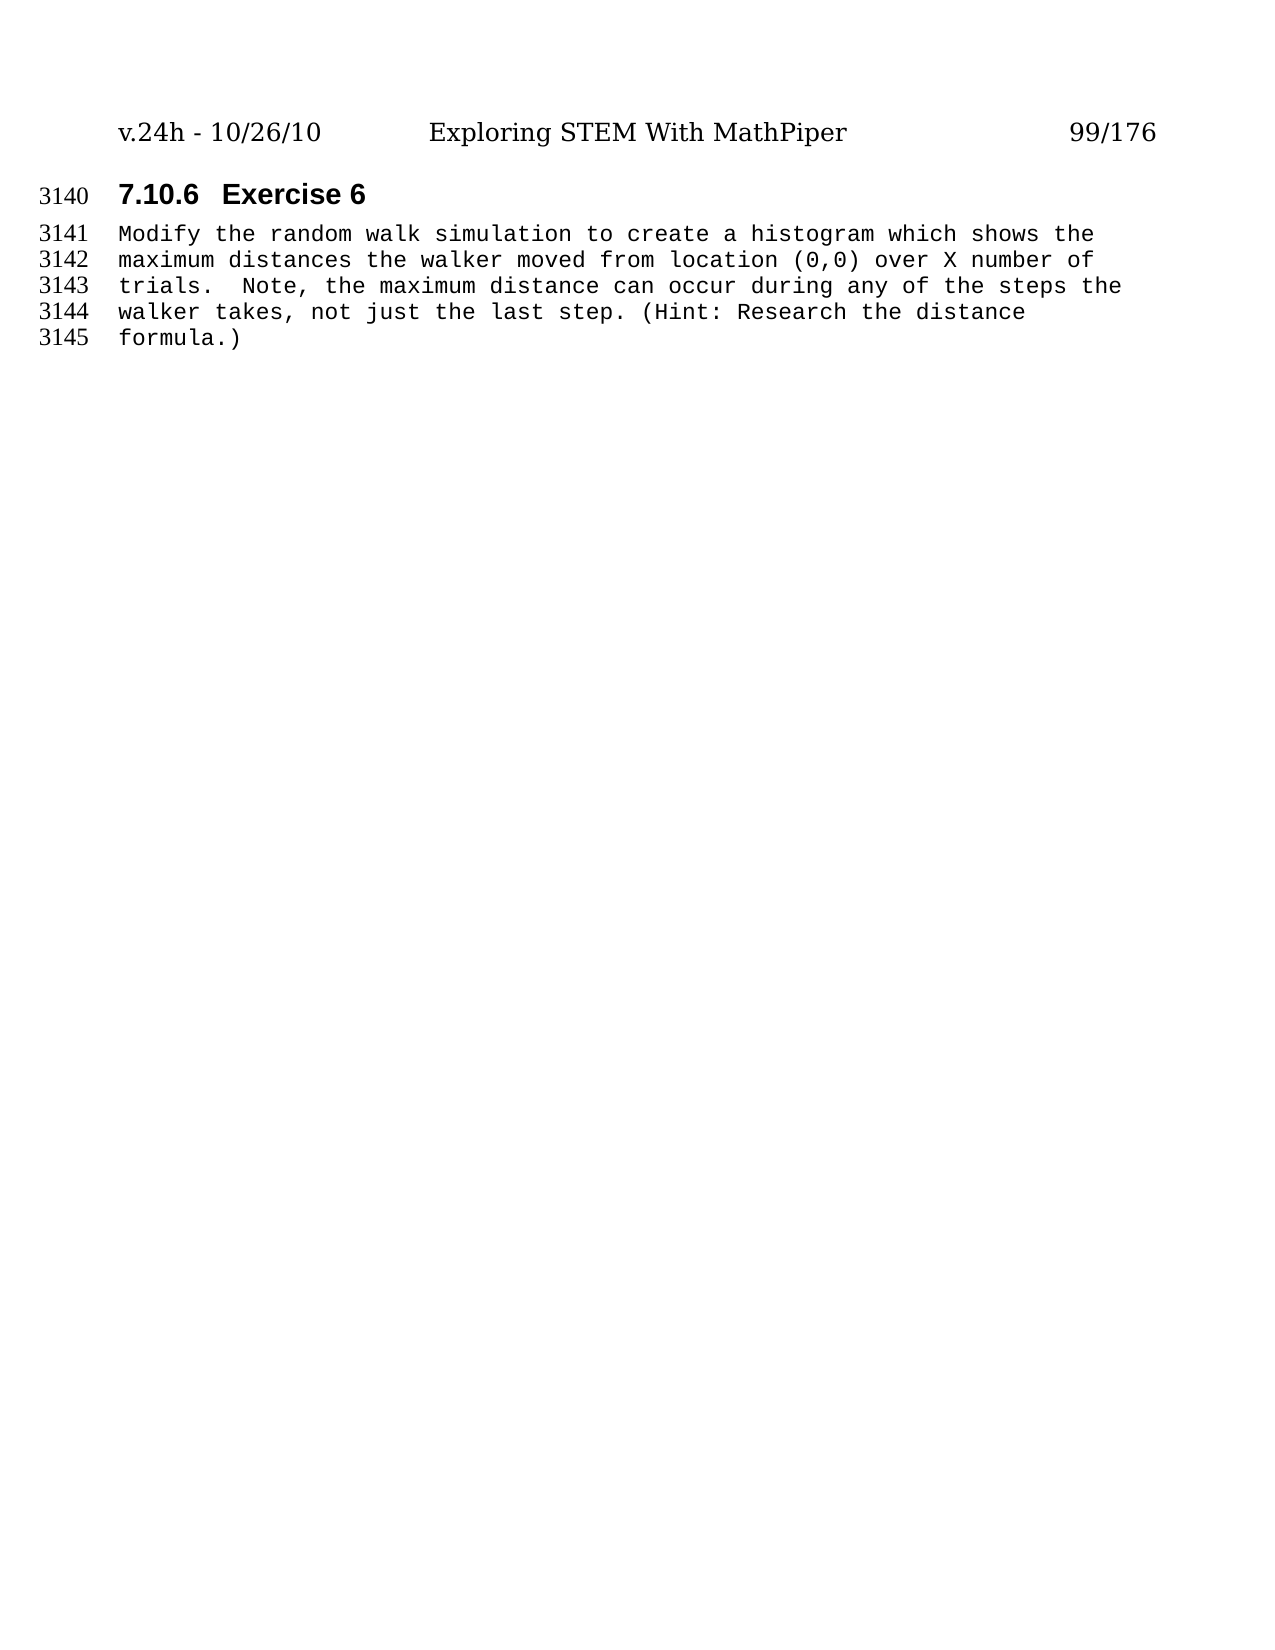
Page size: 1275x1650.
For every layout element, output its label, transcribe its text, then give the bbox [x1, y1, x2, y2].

text Modify the random walk simulation to create a histogram which shows the maximum distances the walker moved from location (0,0) over X number of trials. Note, the maximum distance can occur during any of the steps the walker takes, not just the last step. (Hint: Research the distance formula.) [118, 222, 1157, 352]
subtitle Exercise 6 [118, 177, 1157, 210]
